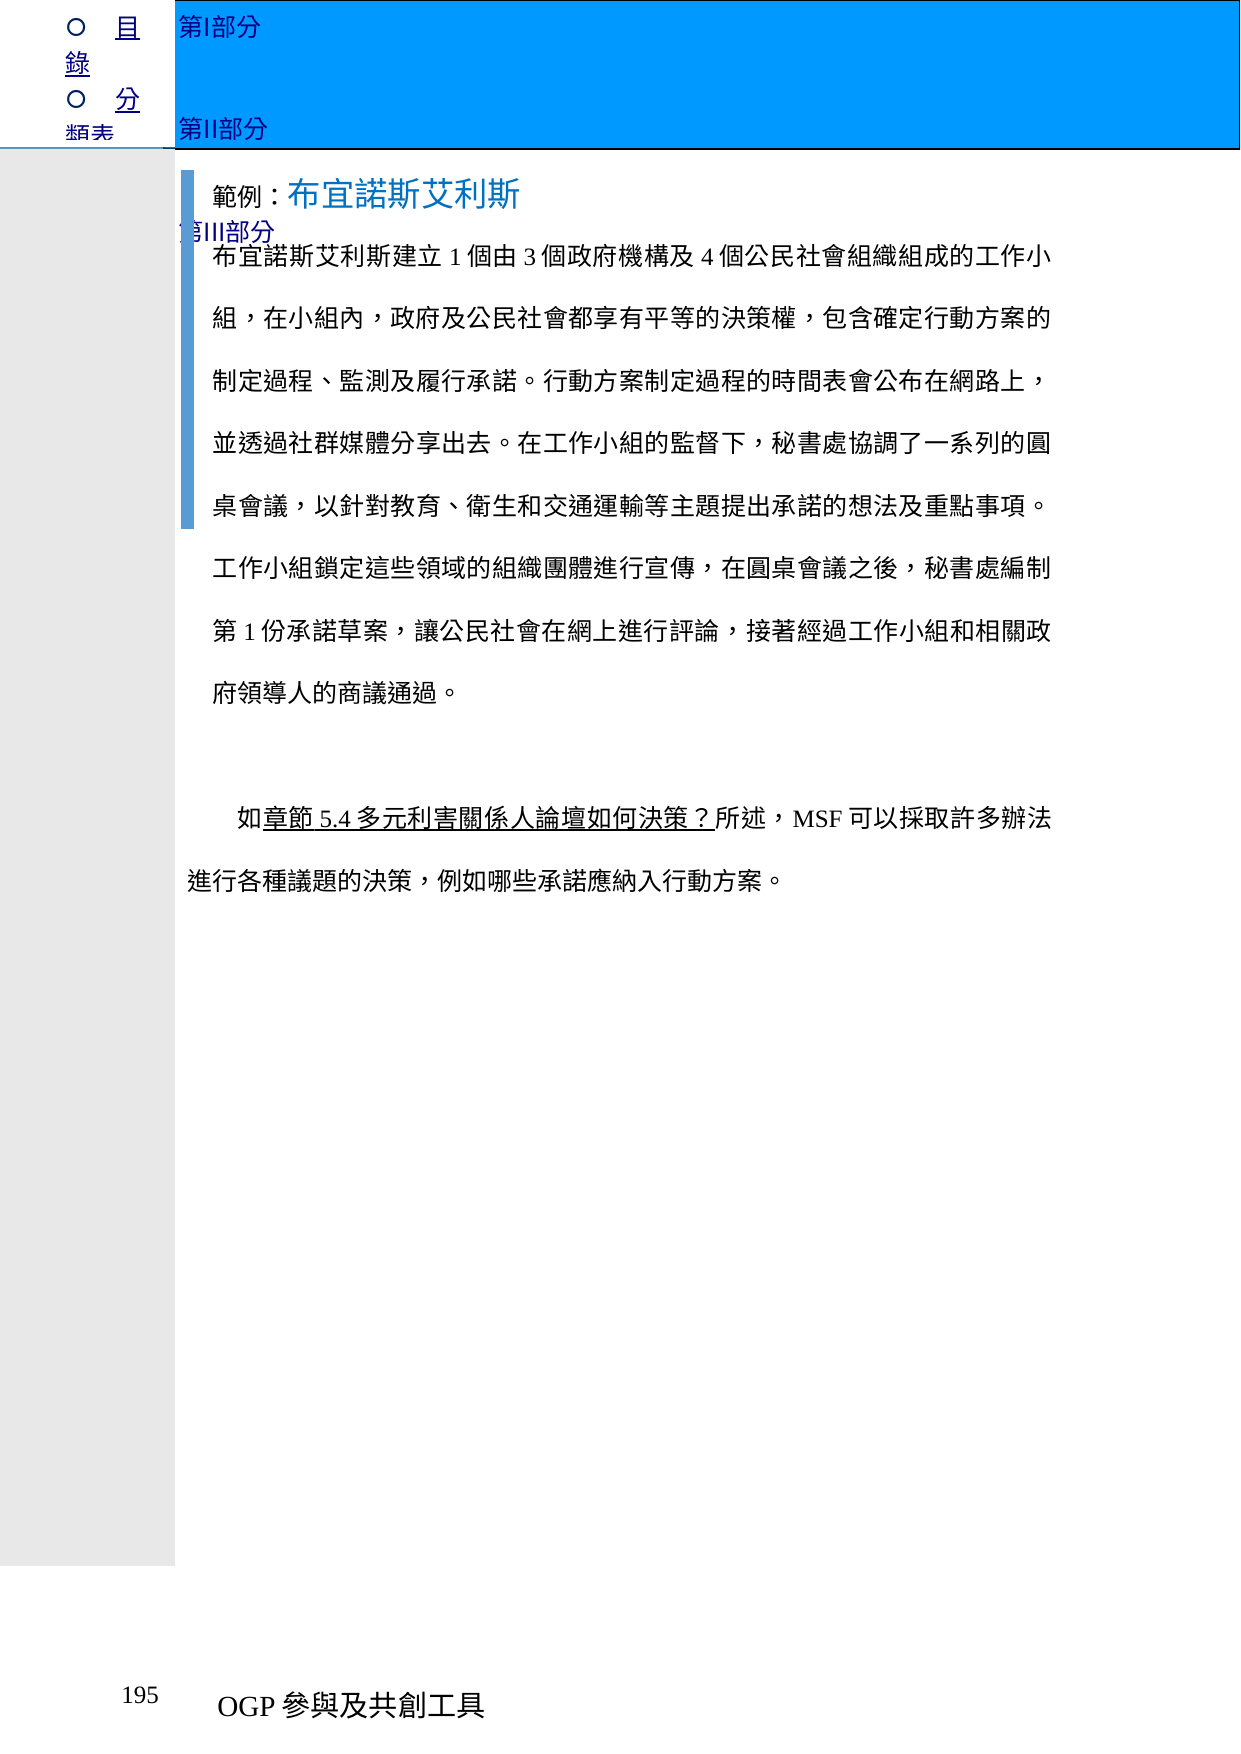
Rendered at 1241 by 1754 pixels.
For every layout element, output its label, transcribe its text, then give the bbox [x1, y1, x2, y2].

text 布宜諾斯艾利斯建立1個由3個政府機構及4個公民社會組織組成的工作小組，在小組內，政府及公民社會都享有平等的決策權，包含確定行動方案的制定過程、監測及履行承諾。行動方案制定過程的時間表會公布在網路上，並透過社群媒體分享出去。在工作小組的監督下，秘書處協調了一系列的圓桌會議，以針對教育、衛生和交通運輸等主題提出承諾的想法及重點事項。工作小組鎖定這些領域的組織團體進行宣傳，在圓桌會議之後，秘書處編制第1份承諾草案，讓公民社會在網上進行評論，接著經過工作小組和相關政府領導人的商議通過。 [212, 212, 1053, 712]
text 範例：布宜諾斯艾利斯 [212, 150, 1053, 212]
text 如章節5.4多元利害關係人論壇如何決策？所述，MSF可以採取許多辦法進行各種議題的決策，例如哪些承諾應納入行動方案。 [187, 775, 1053, 900]
